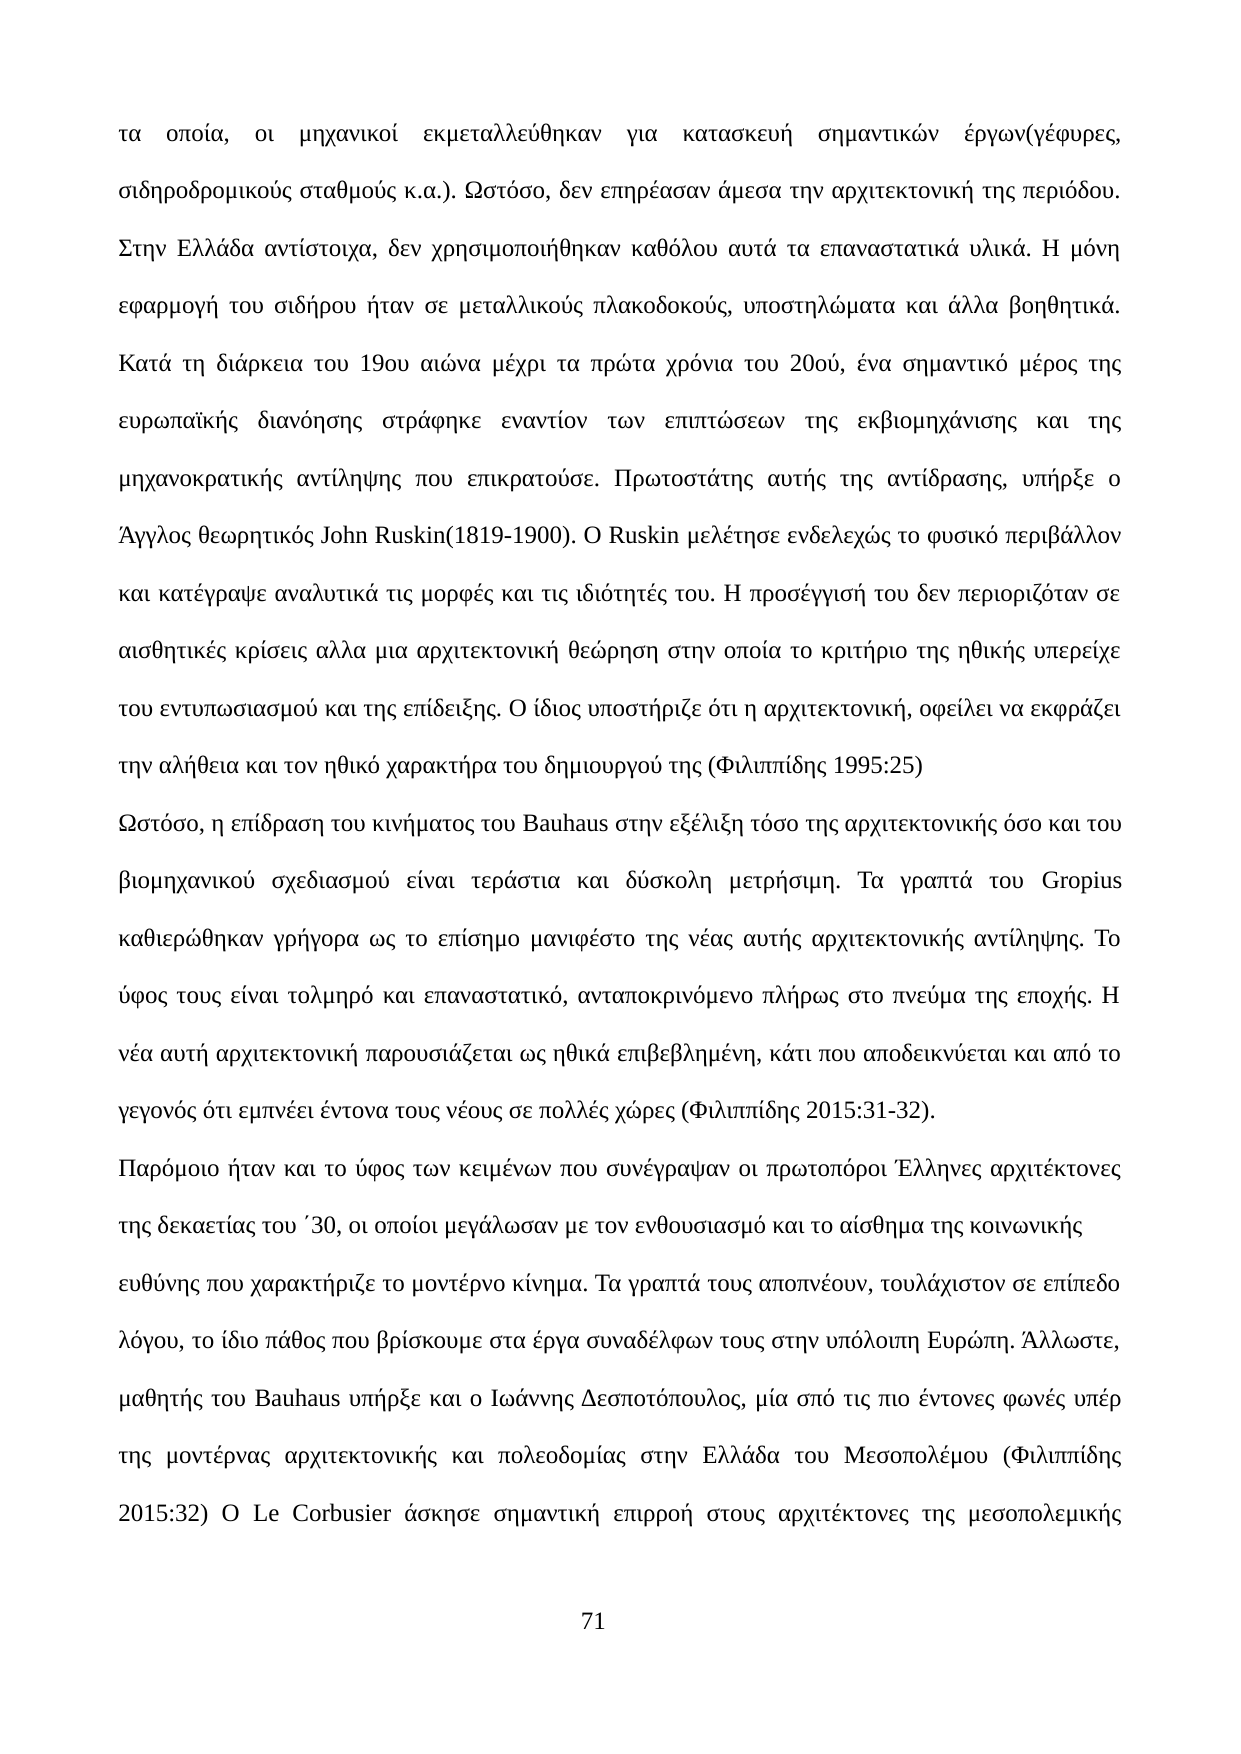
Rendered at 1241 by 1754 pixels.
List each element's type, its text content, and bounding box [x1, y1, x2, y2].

text τα οποία, οι μηχανικοί εκμεταλλεύθηκαν για κατασκευή σημαντικών έργων(γέφυρες, σιδηροδρομικούς σταθμούς κ.α.). Ωστόσο, δεν επηρέασαν άμεσα την αρχιτεκτονική της περιόδου. Στην Ελλάδα αντίστοιχα, δεν χρησιμοποιήθηκαν καθόλου αυτά τα επαναστατικά υλικά. Η μόνη εφαρμογή του σιδήρου ήταν σε μεταλλικούς πλακοδοκούς, υποστηλώματα και άλλα βοηθητικά. Κατά τη διάρκεια του 19ου αιώνα μέχρι τα πρώτα χρόνια του 20ού, ένα σημαντικό μέρος της ευρωπαϊκής διανόησης στράφηκε εναντίον των επιπτώσεων της εκβιομηχάνισης και της μηχανοκρατικής αντίληψης που επικρατούσε. Πρωτοστάτης αυτής της αντίδρασης, υπήρξε ο Άγγλος θεωρητικός John Ruskin(1819-1900). O Ruskin μελέτησε ενδελεχώς το φυσικό περιβάλλον και κατέγραψε αναλυτικά τις μορφές και τις ιδιότητές του. Η προσέγγισή του δεν περιοριζόταν σε αισθητικές κρίσεις αλλα μια αρχιτεκτονική θεώρηση στην οποία το κριτήριο της ηθικής υπερείχε του εντυπωσιασμού και της επίδειξης. Ο ίδιος υποστήριζε ότι η αρχιτεκτονική, οφείλει να εκφράζει την αλήθεια και τον ηθικό χαρακτήρα του δημιουργού της (Φιλιππίδης 1995:25) [118, 118, 1122, 779]
text Παρόμοιο ήταν και το ύφος των κειμένων που συνέγραψαν οι πρωτοπόροι Έλληνες αρχιτέκτονες της δεκαετίας του ΄30, οι οποίοι μεγάλωσαν με τον ενθουσιασμό και το αίσθημα της κοινωνικής [118, 1151, 1122, 1239]
text Ωστόσο, η επίδραση του κινήματος του Bauhaus στην εξέλιξη τόσο της αρχιτεκτονικής όσο και του βιομηχανικού σχεδιασμού είναι τεράστια και δύσκολη μετρήσιμη. Τα γραπτά του Gropius καθιερώθηκαν γρήγορα ως το επίσημο μανιφέστο της νέας αυτής αρχιτεκτονικής αντίληψης. Το ύφος τους είναι τολμηρό και επαναστατικό, ανταποκρινόμενο πλήρως στο πνεύμα της εποχής. Η νέα αυτή αρχιτεκτονική παρουσιάζεται ως ηθικά επιβεβλημένη, κάτι που αποδεικνύεται και από το γεγονός ότι εμπνέει έντονα τους νέους σε πολλές χώρες (Φιλιππίδης 2015:31-32). [118, 806, 1122, 1124]
text ευθύνης που χαρακτήριζε το μοντέρνο κίνημα. Τα γραπτά τους αποπνέουν, τουλάχιστον σε επίπεδο λόγου, το ίδιο πάθος που βρίσκουμε στα έργα συναδέλφων τους στην υπόλοιπη Ευρώπη. Άλλωστε, μαθητής του Bauhaus υπήρξε και ο Ιωάννης Δεσποτόπουλος, μία σπό τις πιο έντονες φωνές υπέρ της μοντέρνας αρχιτεκτονικής και πολεοδομίας στην Ελλάδα του Μεσοπολέμου (Φιλιππίδης 2015:32) Ο Le Corbusier άσκησε σημαντική επιρροή στους αρχιτέκτονες της μεσοπολεμικής [118, 1266, 1122, 1527]
